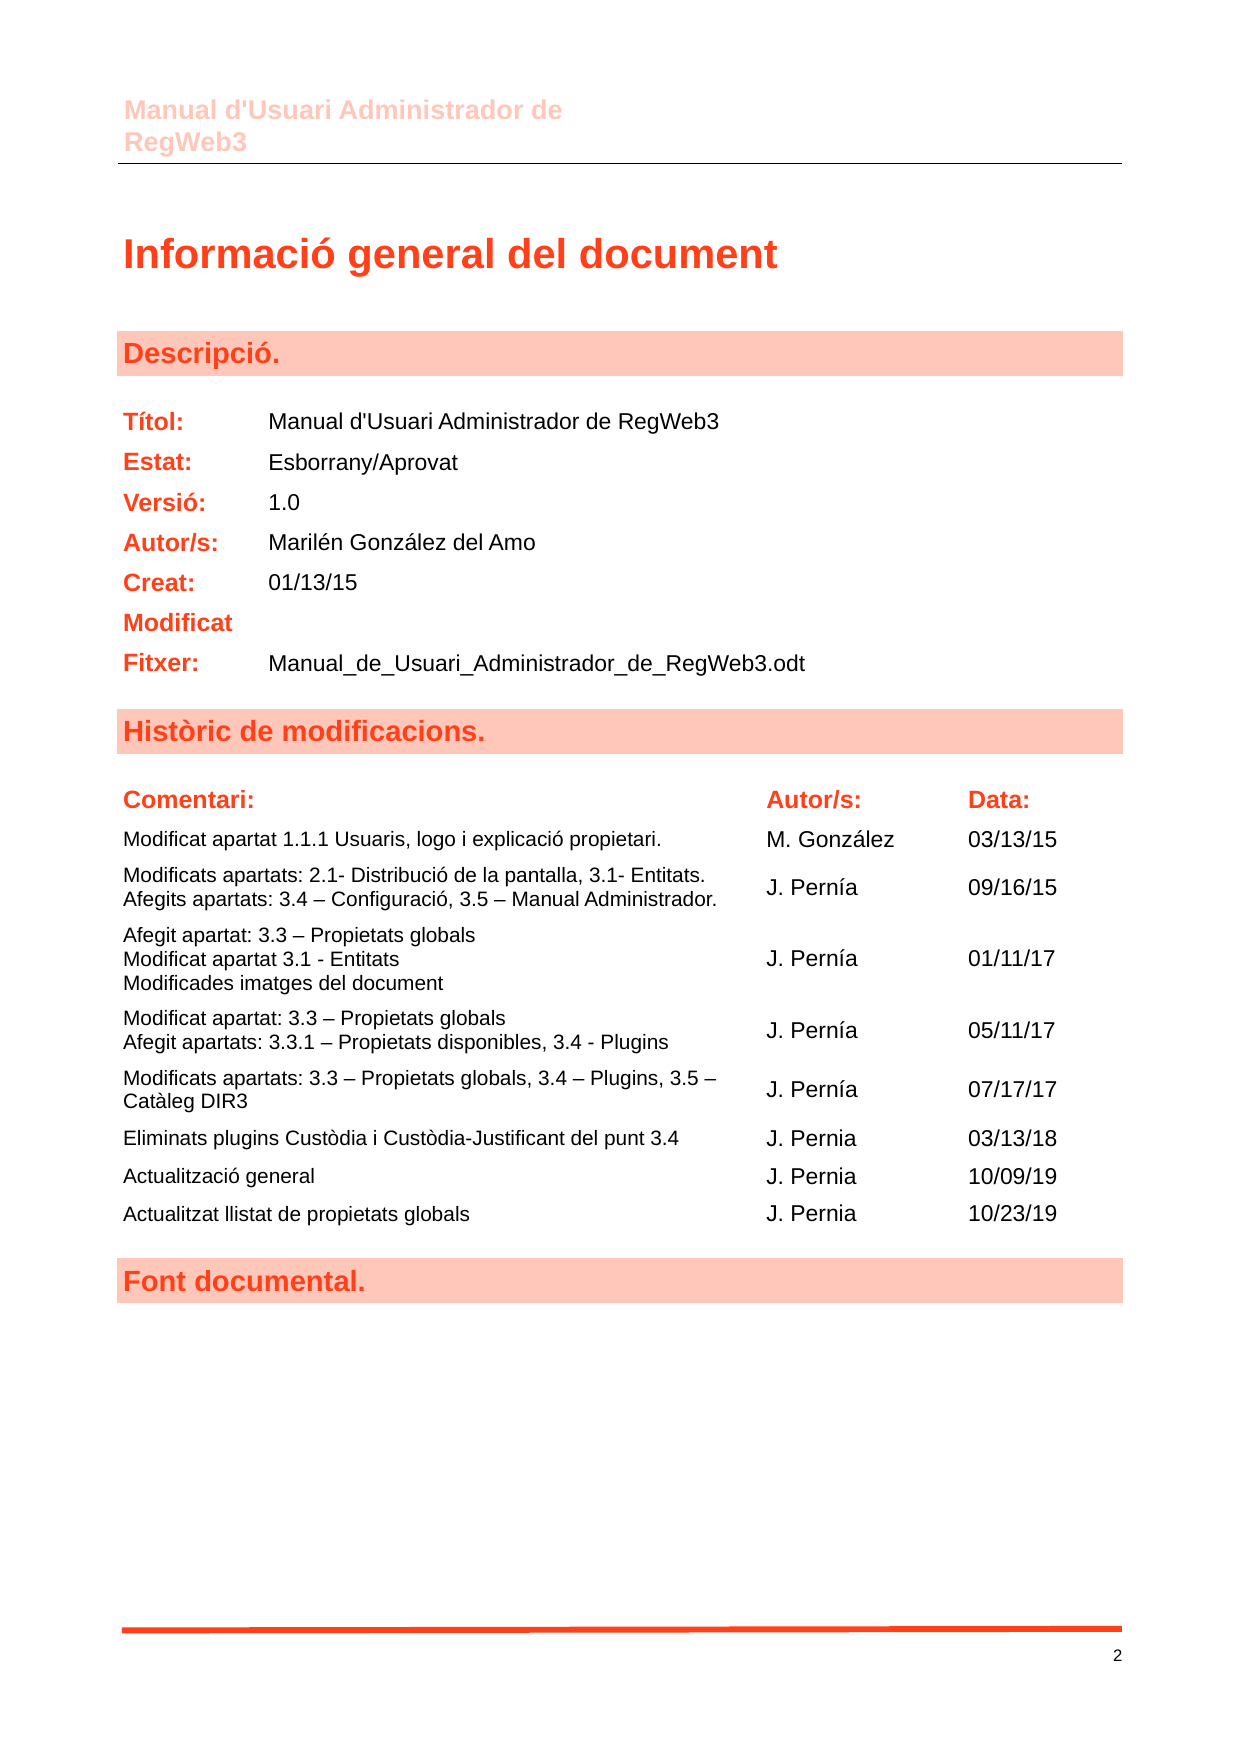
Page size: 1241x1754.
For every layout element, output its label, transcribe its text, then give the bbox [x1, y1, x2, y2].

table_cell Versió: [117, 482, 262, 522]
table_cell Actualització general [117, 1157, 760, 1195]
table_cell Creat: [117, 562, 262, 602]
table_cell M. González [760, 820, 962, 858]
table_cell Afegit apartat: 3.3 – Propietats globals Modificat apartat 3.1 - Entitats Modificades imatges del document [117, 917, 760, 1000]
table_cell Actualitzat llistat de propietats globals [117, 1195, 760, 1232]
table_cell Fitxer: [117, 643, 262, 683]
table_cell Manual d'Usuari Administrador de RegWeb3 [262, 401, 1123, 442]
table_cell J. Pernia [760, 1119, 962, 1157]
table_cell 09/10/19 [962, 1157, 1123, 1195]
table_cell Comentari: [117, 780, 760, 820]
table_cell Autor/s: [117, 522, 262, 562]
table_cell Esborrany/Aprovat [262, 442, 1123, 482]
table_cell 11/01/17 [962, 917, 1123, 1000]
table_cell [117, 683, 1123, 709]
table_cell J. Pernía [760, 858, 962, 917]
table_cell J. Pernía [760, 1060, 962, 1119]
table_cell [117, 1329, 1123, 1367]
table_cell Eliminats plugins Custòdia i Custòdia-Justificant del punt 3.4 [117, 1119, 760, 1157]
table_cell J. Pernía [760, 917, 962, 1000]
table_cell Modificat apartat 1.1.1 Usuaris, logo i explicació propietari. [117, 820, 760, 858]
table_cell 13/03/15 [962, 820, 1123, 858]
table_cell Modificat [117, 603, 262, 643]
table_cell Històric de modificacions. [117, 709, 1123, 754]
table_cell [262, 603, 1123, 643]
table_cell J. Pernía [760, 1000, 962, 1060]
table_cell [117, 1303, 1123, 1329]
table_cell J. Pernia [760, 1157, 962, 1195]
table_cell [117, 1233, 1123, 1258]
table_cell Modificats apartats: 2.1- Distribució de la pantalla, 3.1- Entitats. Afegits apartats: 3.4 – Configuració, 3.5 – Manual Administrador. [117, 858, 760, 917]
table_cell J. Pernia [760, 1195, 962, 1232]
table_cell Manual_de_Usuari_Administrador_de_RegWeb3.odt [262, 643, 1123, 683]
table_cell 17/07/17 [962, 1060, 1123, 1119]
table_cell Modificats apartats: 3.3 – Propietats globals, 3.4 – Plugins, 3.5 – Catàleg DIR3 [117, 1060, 760, 1119]
table_cell Modificat apartat: 3.3 – Propietats globals Afegit apartats: 3.3.1 – Propietats disponibles, 3.4 - Plugins [117, 1000, 760, 1060]
table_cell Data: [962, 780, 1123, 820]
table_cell Títol: [117, 401, 262, 442]
table_cell Descripció. [117, 331, 1123, 376]
table_cell Font documental. [117, 1258, 1123, 1303]
table_cell 11/05/17 [962, 1000, 1123, 1060]
table_cell 13/01/15 [262, 562, 1123, 602]
table_header Informació general del document [117, 223, 1123, 331]
table_cell [117, 376, 1123, 401]
table_cell 13/03/18 [962, 1119, 1123, 1157]
table_cell [117, 754, 1123, 779]
table_cell 1.0 [262, 482, 1123, 522]
table_cell 16/09/15 [962, 858, 1123, 917]
table_cell 23/10/19 [962, 1195, 1123, 1232]
table_cell Marilén González del Amo [262, 522, 1123, 562]
table_cell Estat: [117, 442, 262, 482]
table_cell Autor/s: [760, 780, 962, 820]
